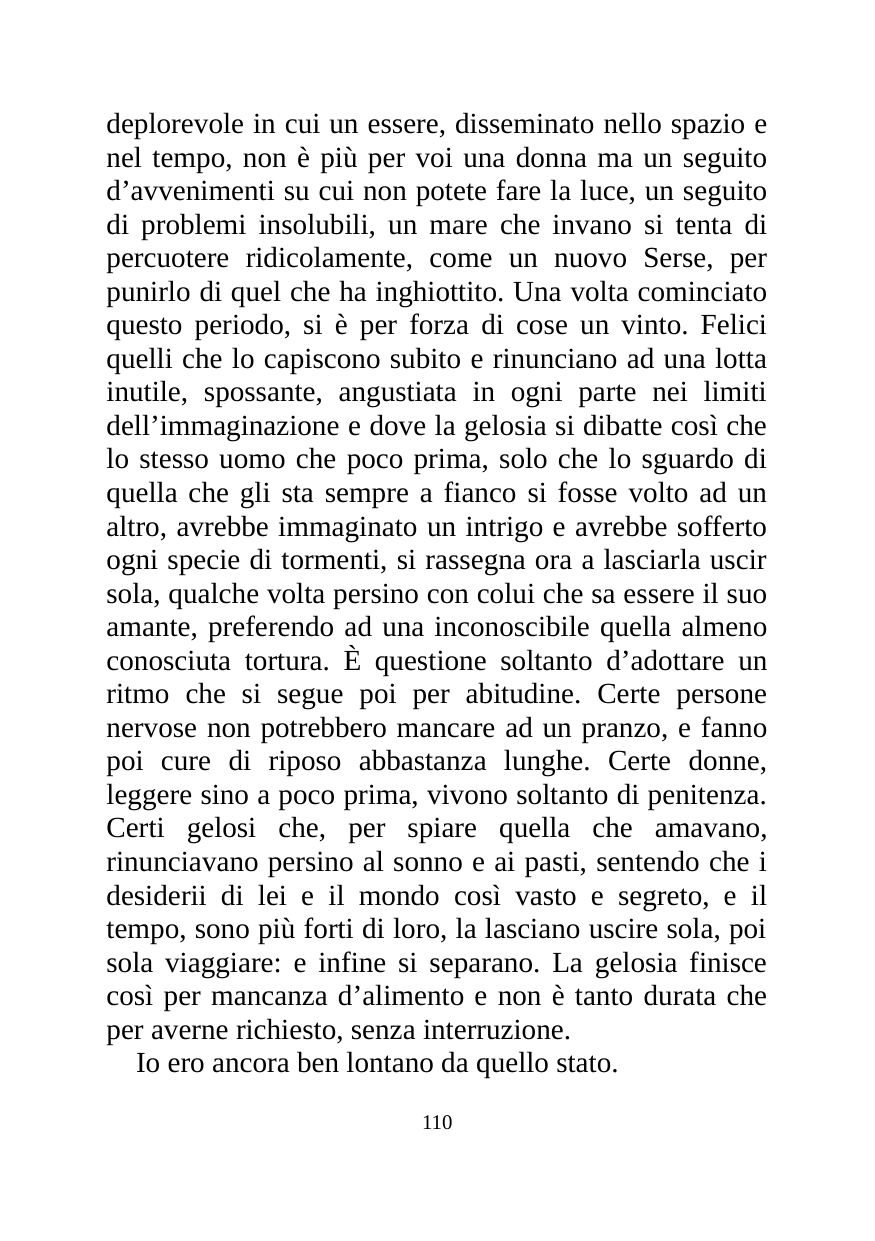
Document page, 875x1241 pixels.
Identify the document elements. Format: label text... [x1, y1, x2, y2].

text Io ero ancora ben lontano da quello stato. [106, 1045, 768, 1079]
text deplorevole in cui un essere, disseminato nello spazio e nel tempo, non è più per voi una donna ma un seguito d’avvenimenti su cui non potete fare la luce, un seguito di problemi insolubili, un mare che invano si tenta di percuotere ridicolamente, come un nuovo Serse, per punirlo di quel che ha inghiottito. Una volta cominciato questo periodo, si è per forza di cose un vinto. Felici quelli che lo capiscono subito e rinunciano ad una lotta inutile, spossante, angustiata in ogni parte nei limiti dell’immaginazione e dove la gelosia si dibatte così che lo stesso uomo che poco prima, solo che lo sguardo di quella che gli sta sempre a fianco si fosse volto ad un altro, avrebbe immaginato un intrigo e avrebbe sofferto ogni specie di tormenti, si rassegna ora a lasciarla uscir sola, qualche volta persino con colui che sa essere il suo amante, preferendo ad una inconoscibile quella almeno conosciuta tortura. È questione soltanto d’adottare un ritmo che si segue poi per abitudine. Certe persone nervose non potrebbero mancare ad un pranzo, e fanno poi cure di riposo abbastanza lunghe. Certe donne, leggere sino a poco prima, vivono soltanto di penitenza. Certi gelosi che, per spiare quella che amavano, rinunciavano persino al sonno e ai pasti, sentendo che i desiderii di lei e il mondo così vasto e segreto, e il tempo, sono più forti di loro, la lasciano uscire sola, poi sola viaggiare: e infine si separano. La gelosia finisce così per mancanza d’alimento e non è tanto durata che per averne richiesto, senza interruzione. [106, 106, 768, 1045]
